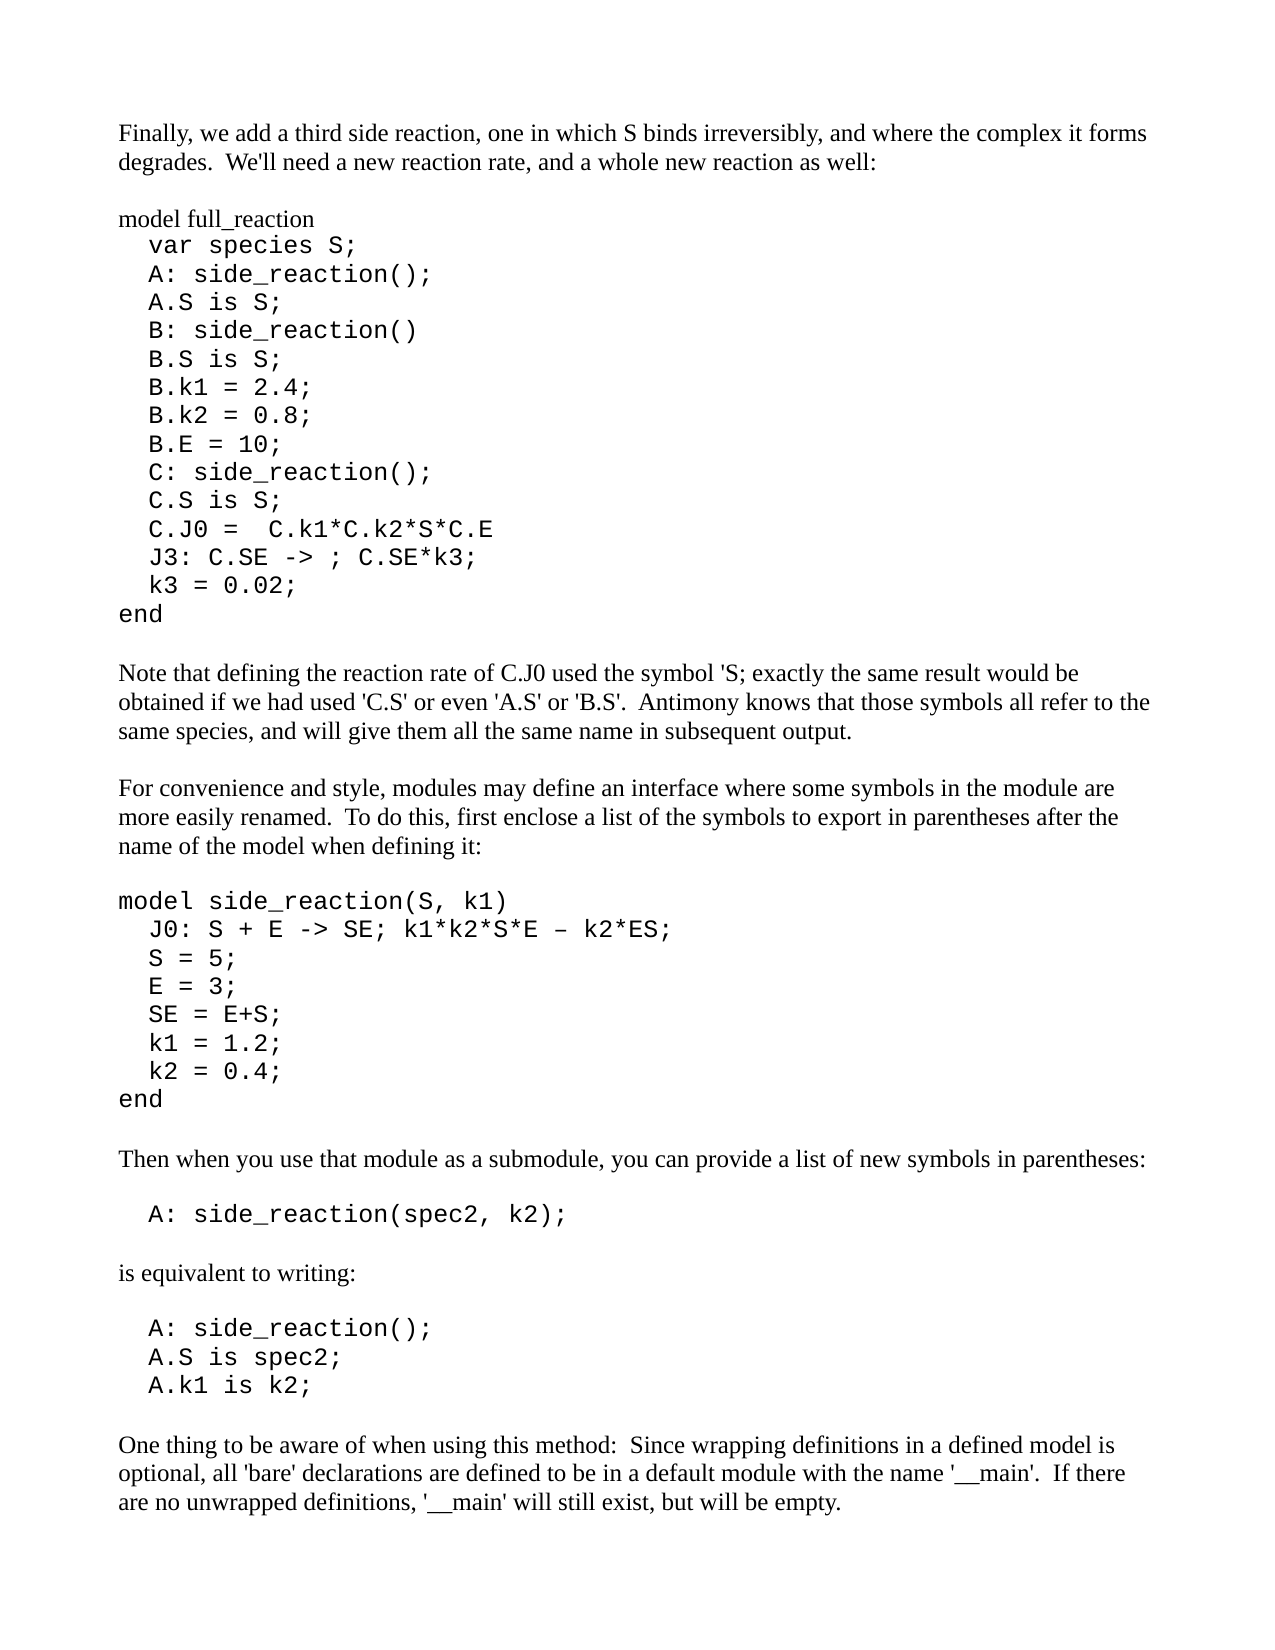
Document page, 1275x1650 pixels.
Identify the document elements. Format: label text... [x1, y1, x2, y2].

text For convenience and style, modules may define an interface where some symbols in the module are more easily renamed. To do this, first enclose a list of the symbols to export in parentheses after the name of the model when defining it: [118, 773, 1157, 860]
text J3: C.SE -> ; C.SE*k3; [118, 545, 1157, 573]
text C.S is S; [118, 488, 1157, 516]
text A.S is S; [118, 290, 1157, 318]
text A: side_reaction(spec2, k2); [118, 1201, 1157, 1230]
text k1 = 1.2; [118, 1030, 1157, 1058]
text var species S; [118, 233, 1157, 261]
text C.J0 = C.k1*C.k2*S*C.E [118, 516, 1157, 545]
text C: side_reaction(); [118, 460, 1157, 488]
text end [118, 1087, 1157, 1115]
text E = 3; [118, 973, 1157, 1002]
text One thing to be aware of when using this method: Since wrapping definitions in a defined model is optional, all 'bare' declarations are defined to be in a default module with the name '__main'. If there are no unwrapped definitions, '__main' will still exist, but will be empty. [118, 1430, 1157, 1516]
text A: side_reaction(); [118, 261, 1157, 290]
text B: side_reaction() [118, 318, 1157, 346]
text Note that defining the reaction rate of C.J0 used the symbol 'S; exactly the same result would be obtained if we had used 'C.S' or even 'A.S' or 'B.S'. Antimony knows that those symbols all refer to the same species, and will give them all the same name in subsequent output. [118, 658, 1157, 745]
text k3 = 0.02; [118, 573, 1157, 601]
text Then when you use that module as a submodule, you can provide a list of new symbols in parentheses: [118, 1144, 1157, 1173]
text is equivalent to writing: [118, 1258, 1157, 1287]
text A.k1 is k2; [118, 1373, 1157, 1401]
text model side_reaction(S, k1) [118, 888, 1157, 917]
text S = 5; [118, 945, 1157, 973]
text J0: S + E -> SE; k1*k2*S*E – k2*ES; [118, 917, 1157, 945]
text A.S is spec2; [118, 1344, 1157, 1373]
text A: side_reaction(); [118, 1316, 1157, 1344]
text B.S is S; [118, 346, 1157, 375]
text model full_reaction [118, 204, 1157, 233]
text B.E = 10; [118, 431, 1157, 460]
text end [118, 601, 1157, 630]
text k2 = 0.4; [118, 1058, 1157, 1087]
text B.k1 = 2.4; [118, 375, 1157, 403]
text B.k2 = 0.8; [118, 403, 1157, 431]
text SE = E+S; [118, 1002, 1157, 1030]
text Finally, we add a third side reaction, one in which S binds irreversibly, and where the complex it forms degrades. We'll need a new reaction rate, and a whole new reaction as well: [118, 118, 1157, 176]
